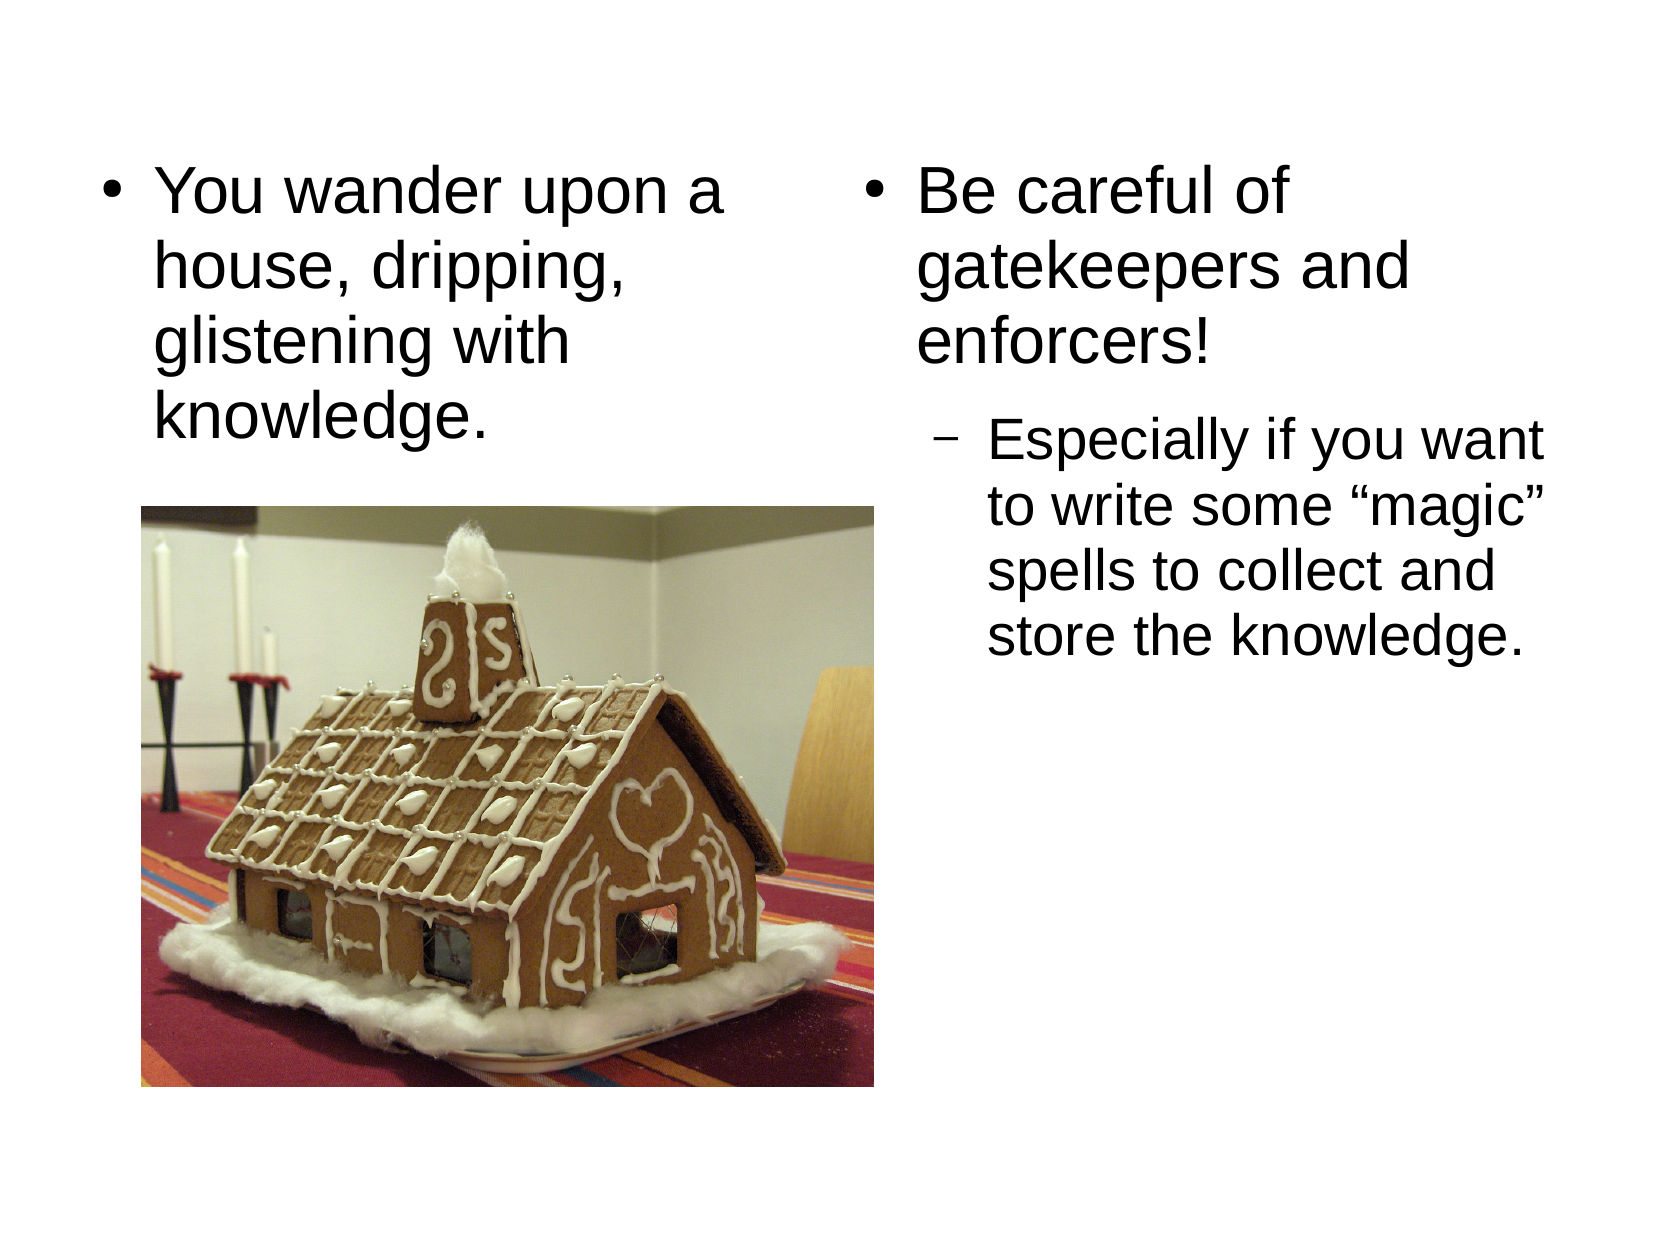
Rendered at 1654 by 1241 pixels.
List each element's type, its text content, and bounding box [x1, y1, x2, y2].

list Be careful of gatekeepers and enforcers! Especially if you want to write some “magic” spells to collect and store the knowledge. [845, 153, 1572, 1010]
list You wander upon a house, dripping, glistening with knowledge. [82, 153, 809, 1010]
picture [141, 506, 874, 1087]
